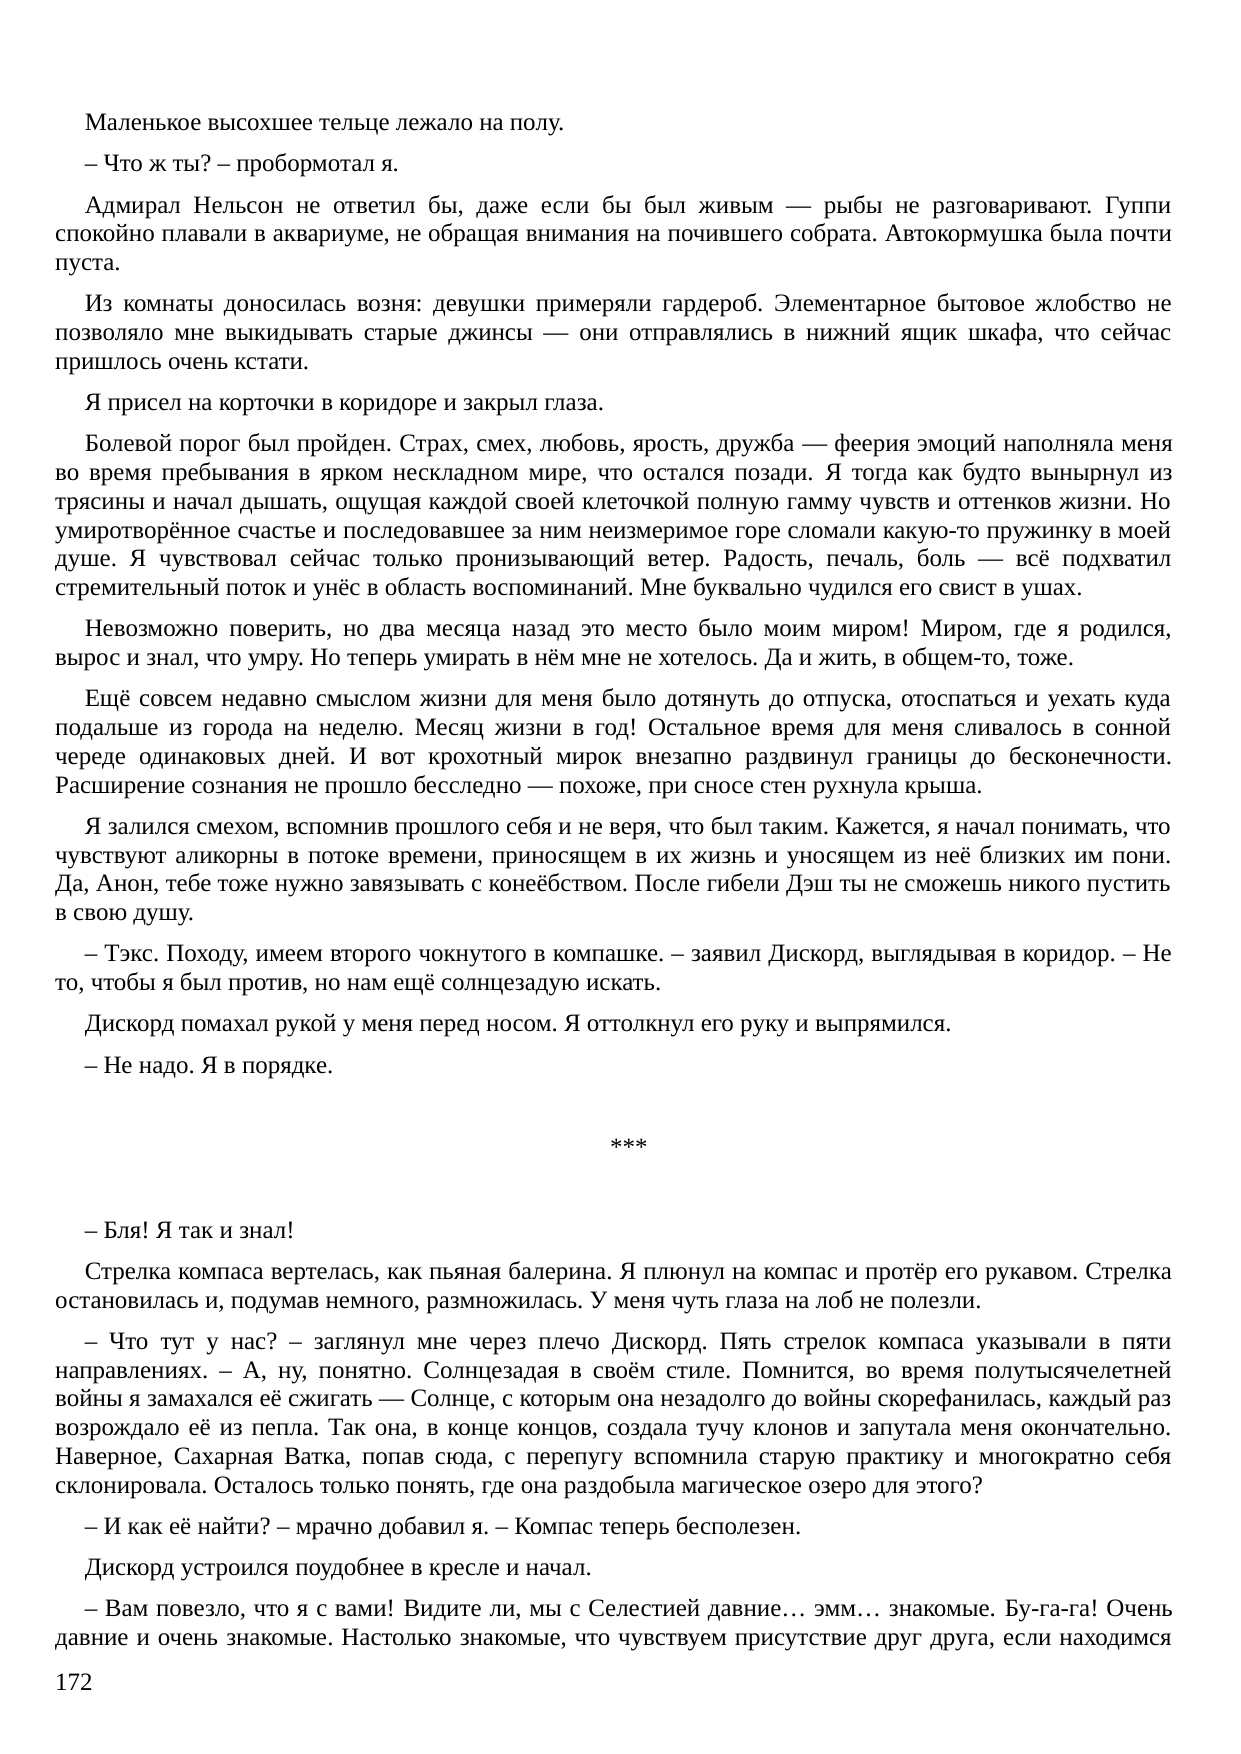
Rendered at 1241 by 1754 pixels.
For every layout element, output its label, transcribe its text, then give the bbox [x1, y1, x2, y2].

text Невозможно поверить, но два месяца назад это место было моим миром! Миром, где я родился, вырос и знал, что умру. Но теперь умирать в нём мне не хотелось. Да и жить, в общем-то, тоже. [55, 613, 1173, 671]
text Дискорд помахал рукой у меня перед носом. Я оттолкнул его руку и выпрямился. [55, 1008, 1173, 1037]
text – Что ж ты? – пробормотал я. [55, 148, 1173, 177]
text – Бля! Я так и знал! [55, 1215, 1173, 1243]
text Я присел на корточки в коридоре и закрыл глаза. [55, 387, 1173, 416]
text Из комнаты доносилась возня: девушки примеряли гардероб. Элементарное бытовое жлобство не позволяло мне выкидывать старые джинсы — они отправлялись в нижний ящик шкафа, что сейчас пришлось очень кстати. [55, 288, 1173, 375]
text Дискорд устроился поудобнее в кресле и начал. [55, 1552, 1173, 1581]
text Болевой порог был пройден. Страх, смех, любовь, ярость, дружба — феерия эмоций наполняла меня во время пребывания в ярком нескладном мире, что остался позади. Я тогда как будто вынырнул из трясины и начал дышать, ощущая каждой своей клеточкой полную гамму чувств и оттенков жизни. Но умиротворённое счастье и последовавшее за ним неизмеримое горе сломали какую-то пружинку в моей душе. Я чувствовал сейчас только пронизывающий ветер. Радость, печаль, боль — всё подхватил стремительный поток и унёс в область воспоминаний. Мне буквально чудился его свист в ушах. [55, 428, 1173, 601]
text Ещё совсем недавно смыслом жизни для меня было дотянуть до отпуска, отоспаться и уехать куда подальше из города на неделю. Месяц жизни в год! Остальное время для меня сливалось в сонной череде одинаковых дней. И вот крохотный мирок внезапно раздвинул границы до бесконечности. Расширение сознания не прошло бесследно — похоже, при сносе стен рухнула крыша. [55, 683, 1173, 798]
text Маленькое высохшее тельце лежало на полу. [55, 107, 1173, 136]
text *** [55, 1132, 1173, 1161]
text Адмирал Нельсон не ответил бы, даже если бы был живым — рыбы не разговаривают. Гуппи спокойно плавали в аквариуме, не обращая внимания на почившего собрата. Автокормушка была почти пуста. [55, 190, 1173, 276]
text Стрелка компаса вертелась, как пьяная балерина. Я плюнул на компас и протёр его рукавом. Стрелка остановилась и, подумав немного, размножилась. У меня чуть глаза на лоб не полезли. [55, 1256, 1173, 1313]
text – Что тут у нас? – заглянул мне через плечо Дискорд. Пять стрелок компаса указывали в пяти направлениях. – А, ну, понятно. Солнцезадая в своём стиле. Помнится, во время полутысячелетней войны я замахался её сжигать — Солнце, с которым она незадолго до войны скорефанилась, каждый раз возрождало её из пепла. Так она, в конце концов, создала тучу клонов и запутала меня окончательно. Наверное, Сахарная Ватка, попав сюда, с перепугу вспомнила старую практику и многократно себя склонировала. Осталось только понять, где она раздобыла магическое озеро для этого? [55, 1326, 1173, 1498]
text Я залился смехом, вспомнив прошлого себя и не веря, что был таким. Кажется, я начал понимать, что чувствуют аликорны в потоке времени, приносящем в их жизнь и уносящем из неё близких им пони. Да, Анон, тебе тоже нужно завязывать с конеёбством. После гибели Дэш ты не сможешь никого пустить в свою душу. [55, 811, 1173, 926]
text – Вам повезло, что я с вами! Видите ли, мы с Селестией давние… эмм… знакомые. Бу-га-га! Очень давние и очень знакомые. Настолько знакомые, что чувствуем присутствие друг друга, если находимся [55, 1593, 1173, 1651]
text – Не надо. Я в порядке. [55, 1050, 1173, 1078]
text – Тэкс. Походу, имеем второго чокнутого в компашке. – заявил Дискорд, выглядывая в коридор. – Не то, чтобы я был против, но нам ещё солнцезадую искать. [55, 938, 1173, 996]
text – И как её найти? – мрачно добавил я. – Компас теперь бесполезен. [55, 1511, 1173, 1540]
